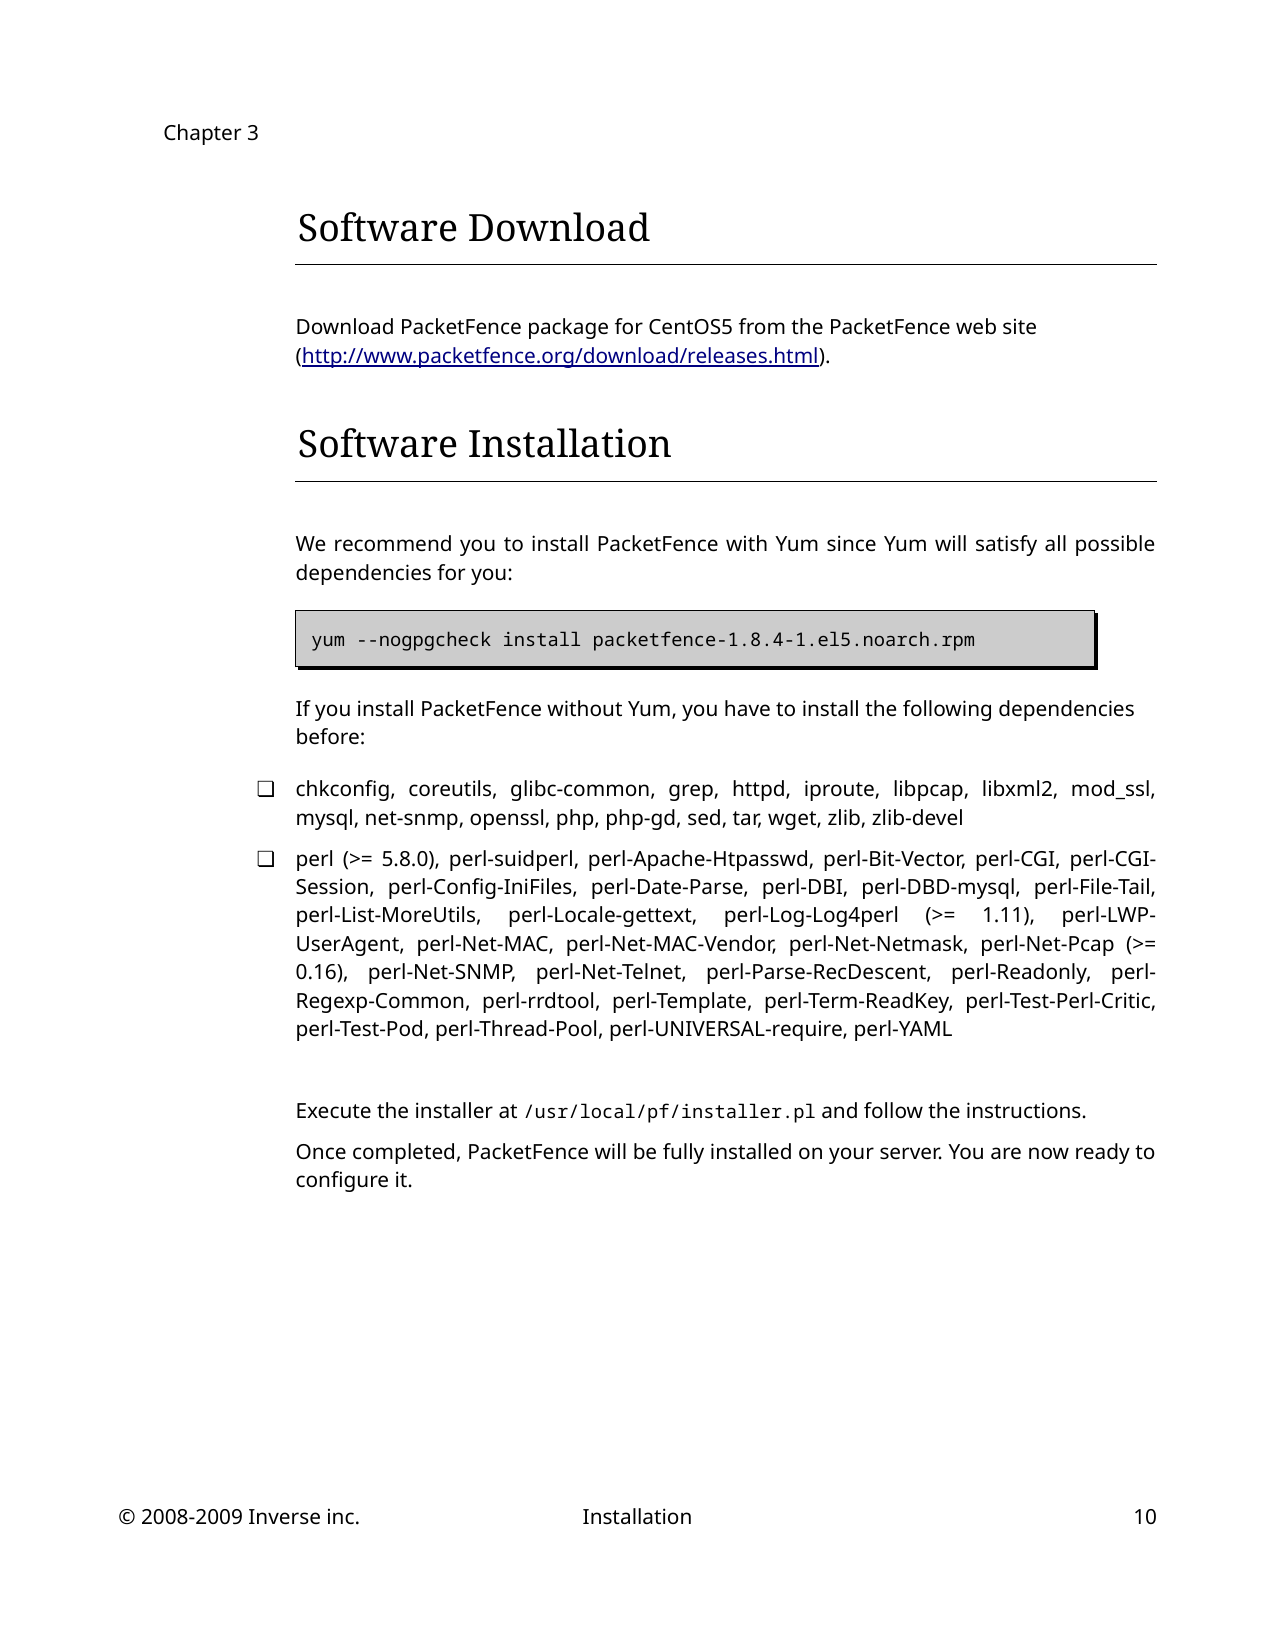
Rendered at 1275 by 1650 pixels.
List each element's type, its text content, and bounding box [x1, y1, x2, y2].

text We recommend you to install PacketFence with Yum since Yum will satisfy all possible dependencies for you: [295, 529, 1157, 586]
text yum --nogpgcheck install packetfence-1.8.4-1.el5.noarch.rpm [296, 611, 1094, 666]
text Download PacketFence package for CentOS5 from the PacketFence web site (http://www.packetfence.org/download/releases.html). [295, 312, 1157, 369]
subtitle Software Installation [295, 418, 1157, 481]
list ❏ chkconfig, coreutils, glibc-common, grep, httpd, iproute, libpcap, libxml2, mod_ssl, mysql, net-snmp, openssl, php, php-gd, sed, tar, wget, zlib, zlib-devel [256, 774, 1157, 831]
subtitle Software Download [295, 201, 1157, 264]
list ❏ perl (>= 5.8.0), perl-suidperl, perl-Apache-Htpasswd, perl-Bit-Vector, perl-CGI, perl-CGI-Session, perl-Config-IniFiles, perl-Date-Parse, perl-DBI, perl-DBD-mysql, perl-File-Tail, perl-List-MoreUtils, perl-Locale-gettext, perl-Log-Log4perl (>= 1.11), perl-LWP-UserAgent, perl-Net-MAC, perl-Net-MAC-Vendor, perl-Net-Netmask, perl-Net-Pcap (>= 0.16), perl-Net-SNMP, perl-Net-Telnet, perl-Parse-RecDescent, perl-Readonly, perl-Regexp-Common, perl-rrdtool, perl-Template, perl-Term-ReadKey, perl-Test-Perl-Critic, perl-Test-Pod, perl-Thread-Pool, perl-UNIVERSAL-require, perl-YAML [256, 844, 1157, 1043]
text If you install PacketFence without Yum, you have to install the following dependencies before: [295, 694, 1157, 751]
text Execute the installer at /usr/local/pf/installer.pl and follow the instructions. [295, 1096, 1157, 1124]
text Once completed, PacketFence will be fully installed on your server. You are now ready to configure it. [295, 1137, 1157, 1194]
